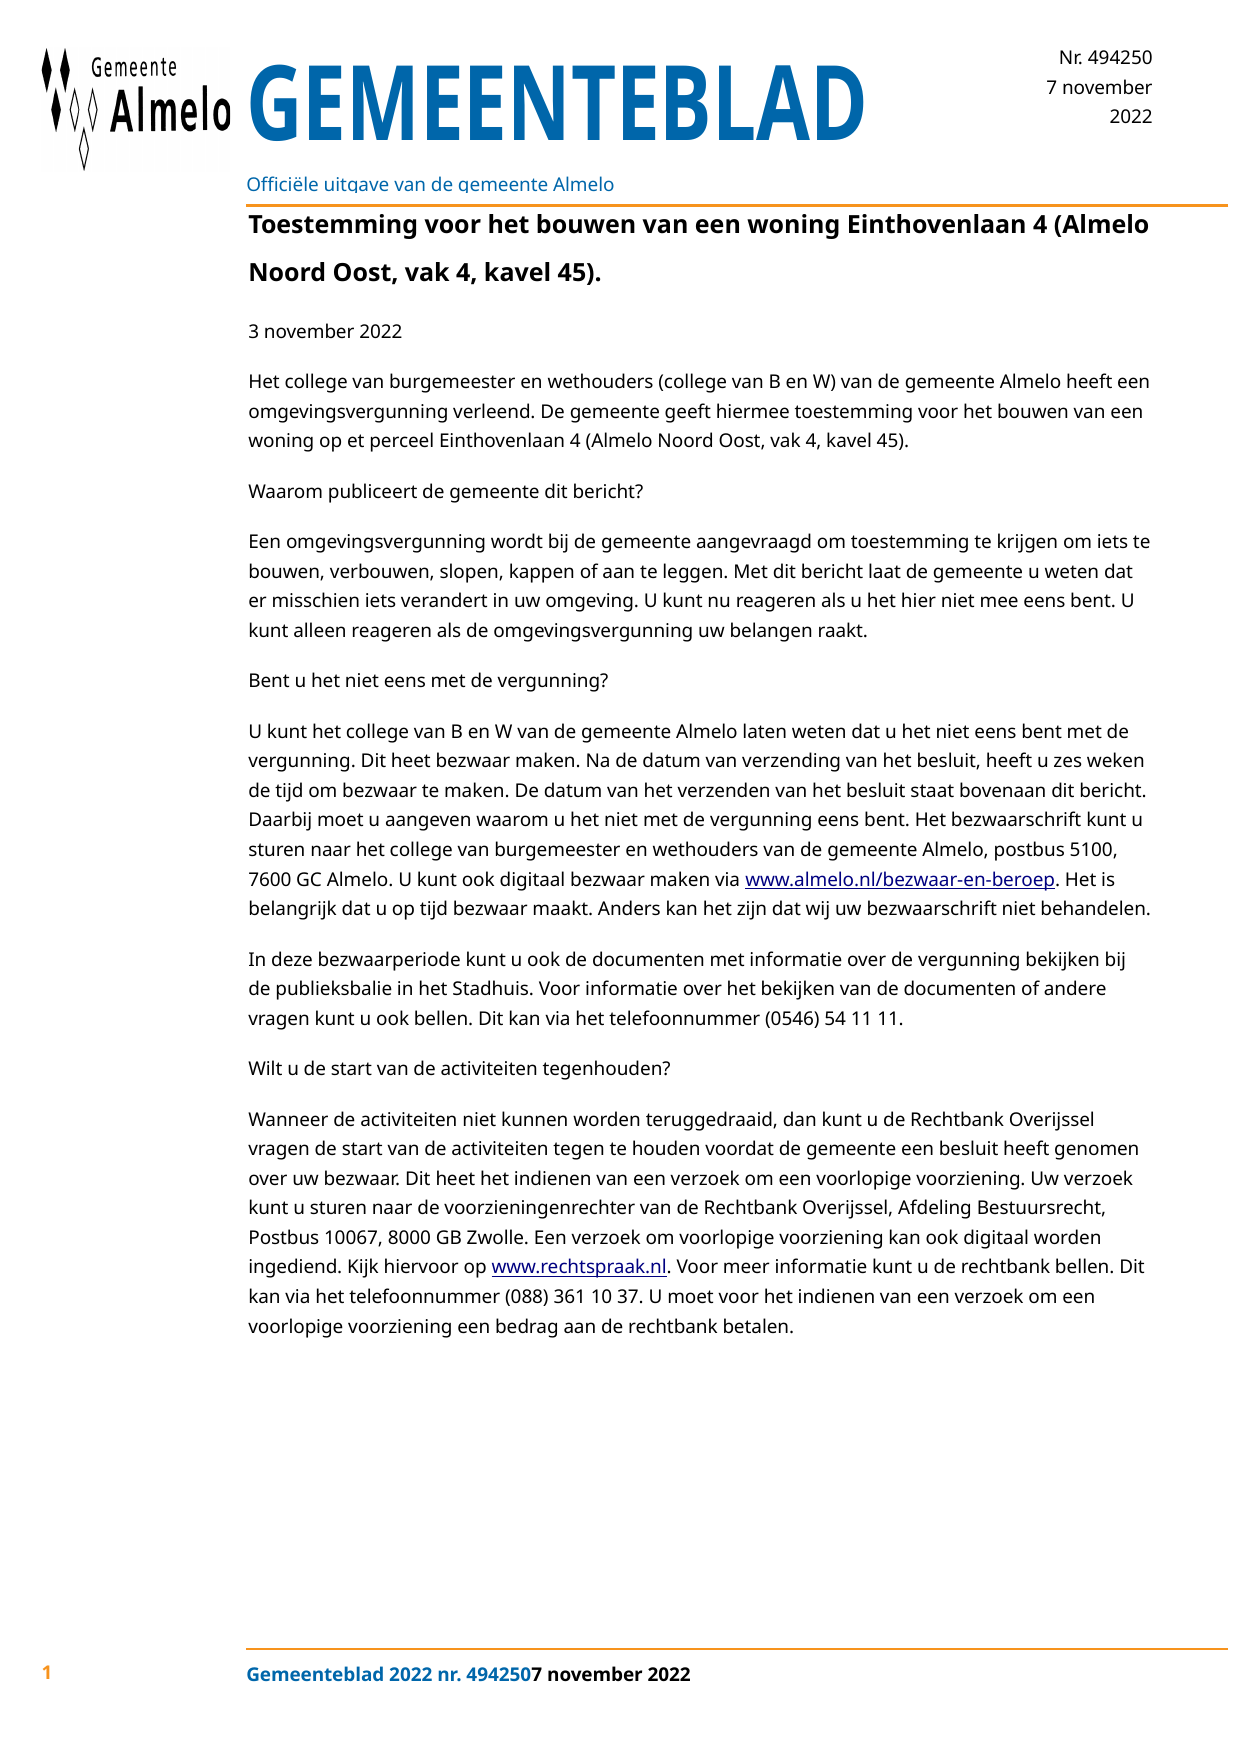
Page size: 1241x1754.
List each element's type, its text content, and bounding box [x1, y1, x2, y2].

text 3 november 2022 [248, 318, 1152, 344]
text Een omgevingsvergunning wordt bij de gemeente aangevraagd om toestemming te krijgen om iets te bouwen, verbouwen, slopen, kappen of aan te leggen. Met dit bericht laat de gemeente u weten dat er misschien iets verandert in uw omgeving. U kunt nu reageren als u het hier niet mee eens bent. U kunt alleen reageren als de omgevingsvergunning uw belangen raakt. [248, 528, 1152, 643]
text Wanneer de activiteiten niet kunnen worden teruggedraaid, dan kunt u de Rechtbank Overijssel vragen de start van de activiteiten tegen te houden voordat de gemeente een besluit heeft genomen over uw bezwaar. Dit heet het indienen van een verzoek om een voorlopige voorziening. Uw verzoek kunt u sturen naar de voorzieningenrechter van de Rechtbank Overijssel, Afdeling Bestuursrecht, Postbus 10067, 8000 GB Zwolle. Een verzoek om voorlopige voorziening kan ook digitaal worden ingediend. Kijk hiervoor op www.rechtspraak.nl. Voor meer informatie kunt u de rechtbank bellen. Dit kan via het telefoonnummer (088) 361 10 37. U moet voor het indienen van een verzoek om een voorlopige voorziening een bedrag aan de rechtbank betalen. [248, 1106, 1152, 1339]
text Het college van burgemeester en wethouders (college van B en W) van de gemeente Almelo heeft een omgevingsvergunning verleend. De gemeente geeft hiermee toestemming voor het bouwen van een woning op et perceel Einthovenlaan 4 (Almelo Noord Oost, vak 4, kavel 45). [248, 368, 1152, 453]
text Waarom publiceert de gemeente dit bericht? [248, 478, 1152, 504]
picture [41, 47, 231, 172]
text Wilt u de start van de activiteiten tegenhouden? [248, 1055, 1152, 1081]
text U kunt het college van B en W van de gemeente Almelo laten weten dat u het niet eens bent met de vergunning. Dit heet bezwaar maken. Na de datum van verzending van het besluit, heeft u zes weken de tijd om bezwaar te maken. De datum van het verzenden van het besluit staat bovenaan dit bericht. Daarbij moet u aangeven waarom u het niet met de vergunning eens bent. Het bezwaarschrift kunt u sturen naar het college van burgemeester en wethouders van de gemeente Almelo, postbus 5100, 7600 GC Almelo. U kunt ook digitaal bezwaar maken via www.almelo.nl/bezwaar-en-beroep. Het is belangrijk dat u op tijd bezwaar maakt. Anders kan het zijn dat wij uw bezwaarschrift niet behandelen. [248, 718, 1152, 921]
text Bent u het niet eens met de vergunning? [248, 667, 1152, 693]
text In deze bezwaarperiode kunt u ook de documenten met informatie over de vergunning bekijken bij de publieksbalie in het Stadhuis. Voor informatie over het bekijken van de documenten of andere vragen kunt u ook bellen. Dit kan via het telefoonnummer (0546) 54 11 11. [248, 946, 1152, 1031]
text Toestemming voor het bouwen van een woning Einthovenlaan 4 (Almelo Noord Oost, vak 4, kavel 45). [248, 207, 1152, 288]
